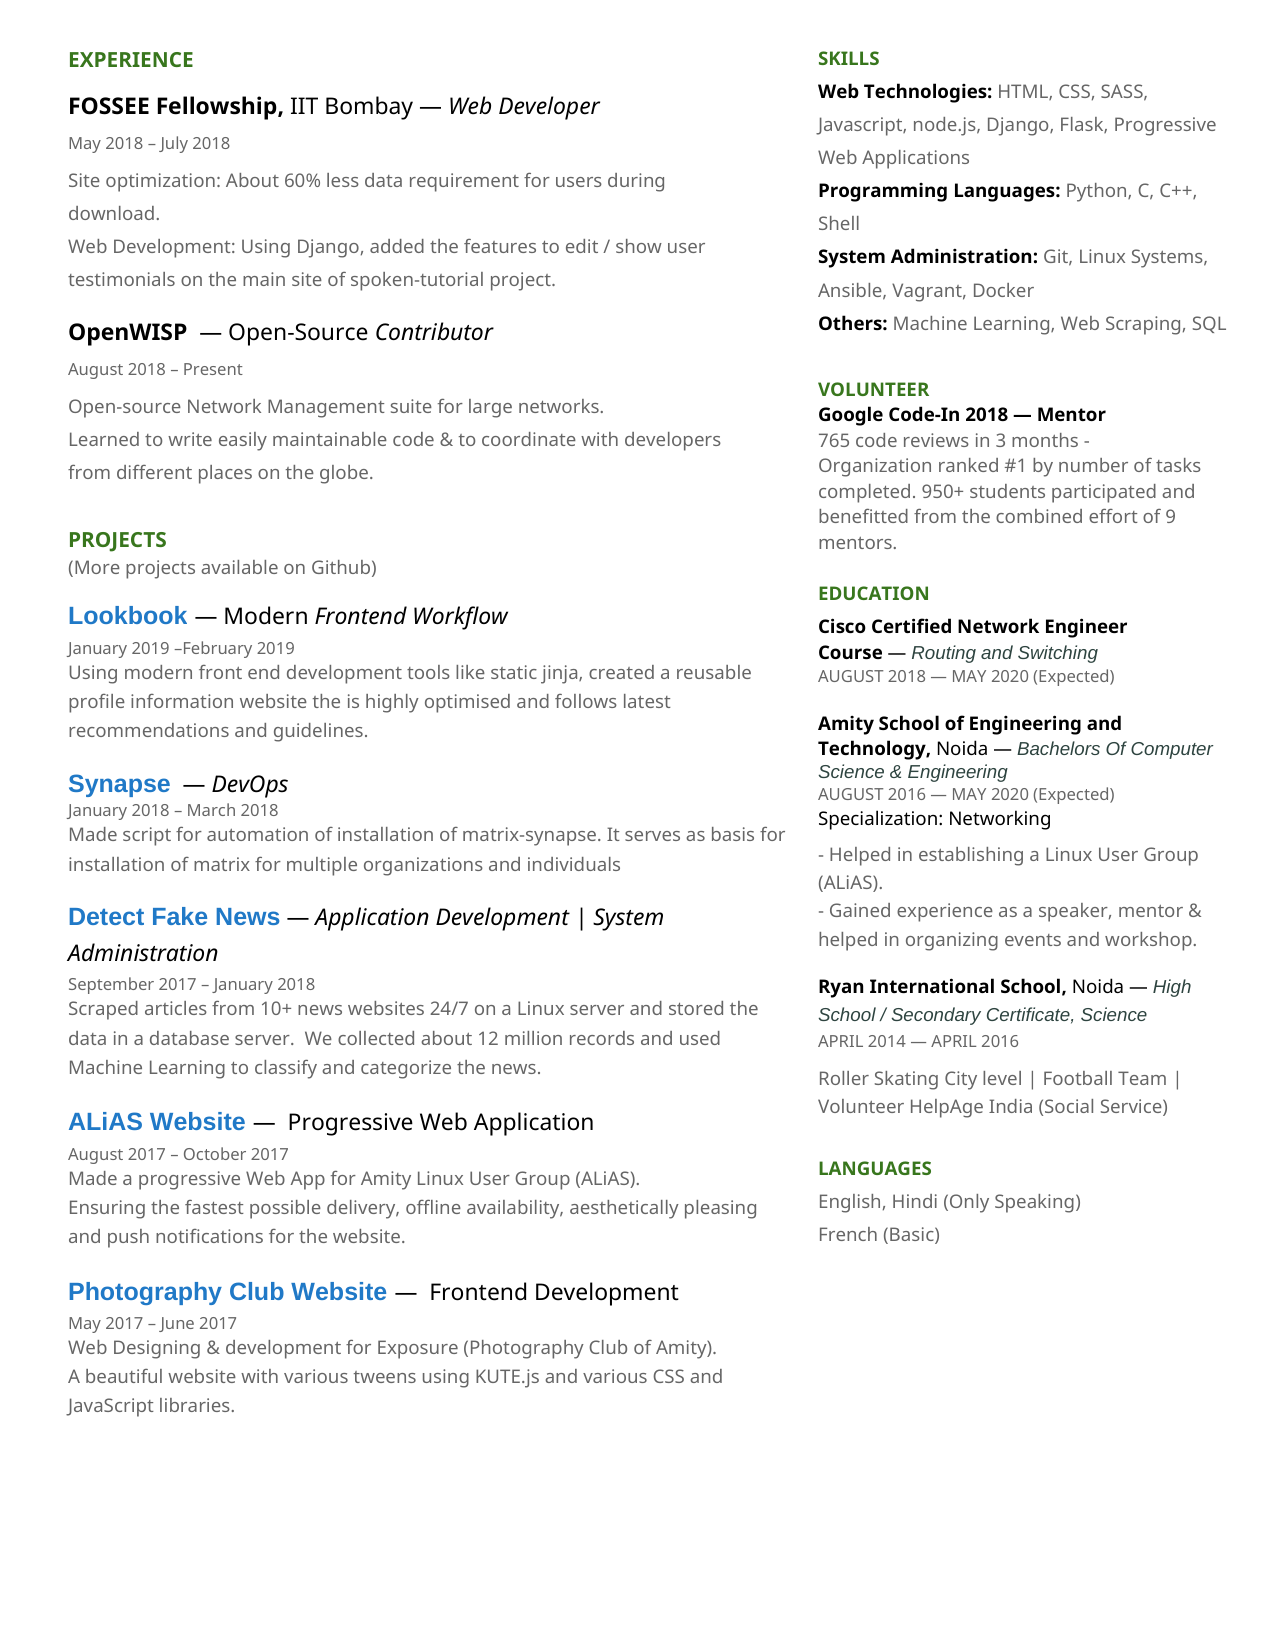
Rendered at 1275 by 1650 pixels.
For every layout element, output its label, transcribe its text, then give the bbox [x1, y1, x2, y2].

table_cell SKILLS Web Technologies: HTML, CSS, SASS, Javascript, node.js, Django, Flask, Progressive Web Applications Programming Languages: Python, C, C++, Shell System Administration: Git, Linux Systems, Ansible, Vagrant, Docker Others: Machine Learning, Web Scraping, SQL VOLUNTEER Google Code-In 2018 — Mentor 765 code reviews in 3 months - Organization ranked #1 by number of tasks completed. 950+ students participated and benefitted from the combined effort of 9 mentors. EDUCATION Cisco Certified Network Engineer ​ Course — Routing and Switching AUGUST 2018 ​—​ ​MAY 2020 (Expected) Amity School of Engineering and Technology, Noida​​ — Bachelors Of Computer Science & Engineering AUGUST 2016 ​—​ ​MAY 2020 (Expected) Specialization: Networking - Helped in establishing a Linux User Group (ALiAS). - Gained experience as a speaker, mentor & helped in organizing events and workshop. Ryan International School, Noida — High School / Secondary Certificate, Science APRIL 2014 ​—​ ​APRIL 2016 Roller Skating City level | Football Team | Volunteer HelpAge India (Social Service) LANGUAGES English, Hindi (Only Speaking) French (Basic) [803, 30, 1254, 1433]
table_cell EXPERIENCE FOSSEE Fellowship, IIT Bombay — Web Developer May 2018 – July 2018 Site optimization: About 60% less data requirement for users during download. Web Development: Using Django, added the features to edit / show user testimonials on the main site of spoken-tutorial project. OpenWISP — Open-Source Contributor August 2018 – Present Open-source Network Management suite for large networks. Learned to write easily maintainable code & to coordinate with developers from different places on the globe. PROJECTS (More projects available on Github) Lookbook — Modern Frontend Workflow January 2019 –February 2019 Using modern front end development tools like static jinja, created a reusable profile information website the is highly optimised and follows latest recommendations and guidelines. Synapse — DevOps January 2018 – March 2018 Made script for automation of installation of matrix-synapse. It serves as basis for installation of matrix for multiple organizations and individuals Detect Fake News — Application Development | System Administration September 2017 – January 2018 Scraped articles from 10+ news websites 24/7 on a Linux server and stored the data in a database server. We collected about 12 million records and used Machine Learning to classify and categorize the news. ALiAS Website — Progressive Web Application August 2017 – October 2017 Made a progressive Web App for Amity Linux User Group (ALiAS). Ensuring the fastest possible delivery, offline availability, aesthetically pleasing and push notifications for the website. Photography Club Website — Frontend Development May 2017 – June 2017 Web Designing & development for Exposure (Photography Club of Amity). A beautiful website with various tweens using KUTE.js and various CSS and JavaScript libraries. [53, 30, 803, 1433]
